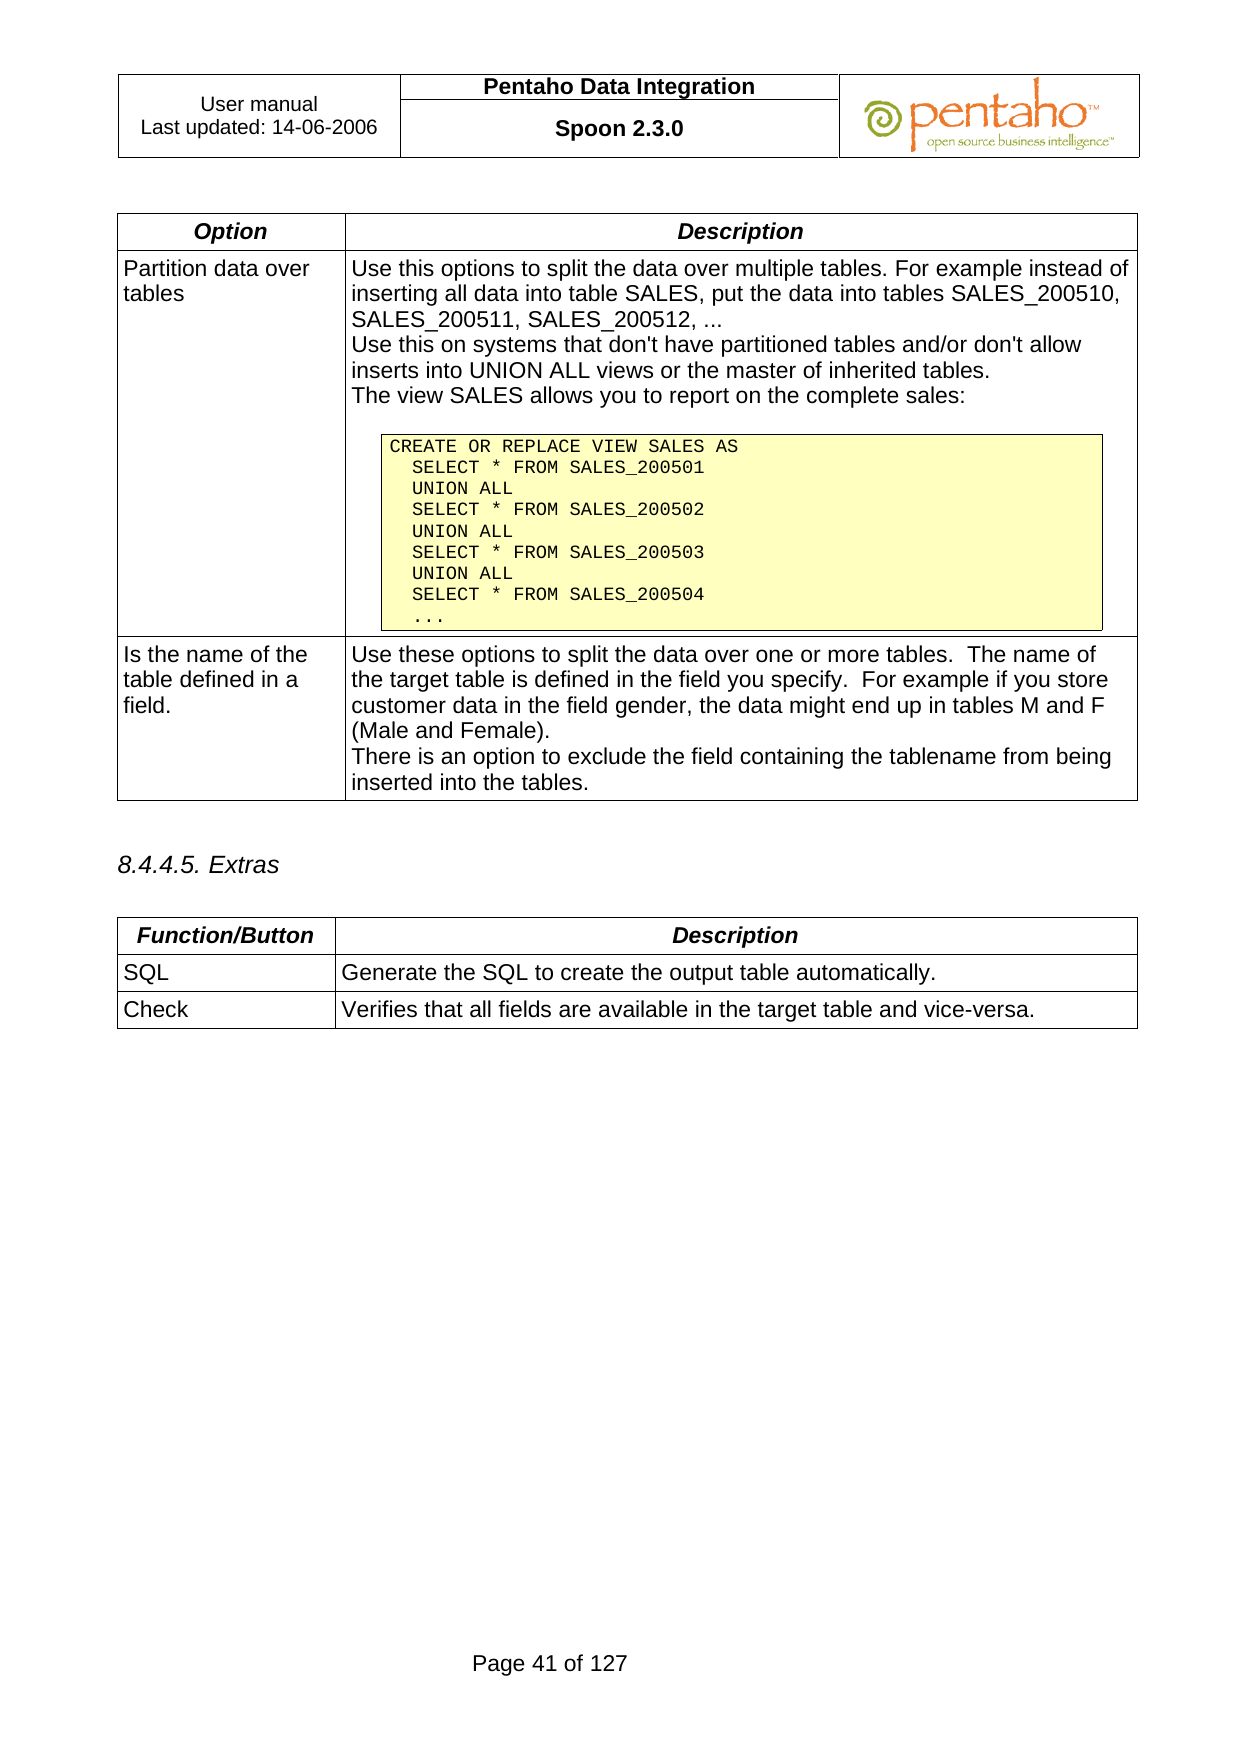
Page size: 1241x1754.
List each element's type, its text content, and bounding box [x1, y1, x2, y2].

table_cell Partition data over tables [118, 251, 345, 636]
table_header Option [118, 214, 345, 250]
table_cell Check [118, 992, 335, 1028]
table_cell Is the name of the table defined in a field. [118, 637, 345, 800]
table_cell Use these options to split the data over one or more tables. The name of the target table is defined in the field you specify. For example if you store customer data in the field gender, the data might end up in tables M and F (Male and Female). There is an option to exclude the field containing the tablename from being inserted into the tables. [346, 637, 1137, 800]
table_header Function/Button [118, 918, 335, 954]
table_cell Use this options to split the data over multiple tables. For example instead of inserting all data into table SALES, put the data into tables SALES_200510, SALES_200511, SALES_200512, ... Use this on systems that don't have partitioned tables and/or don't allow inserts into UNION ALL views or the master of inherited tables. The view SALES allows you to report on the complete sales: CREATE OR REPLACE VIEW SALES AS SELECT * FROM SALES_200501 UNION ALL SELECT * FROM SALES_200502 UNION ALL SELECT * FROM SALES_200503 UNION ALL SELECT * FROM SALES_200504 ... [346, 251, 1137, 636]
table_header Description [346, 214, 1137, 250]
table_cell Verifies that all fields are available in the target table and vice-versa. [336, 992, 1137, 1028]
subtitle Extras [117, 851, 1137, 879]
table_header Description [336, 918, 1137, 954]
table_cell Generate the SQL to create the output table automatically. [336, 955, 1137, 991]
table_cell SQL [118, 955, 335, 991]
